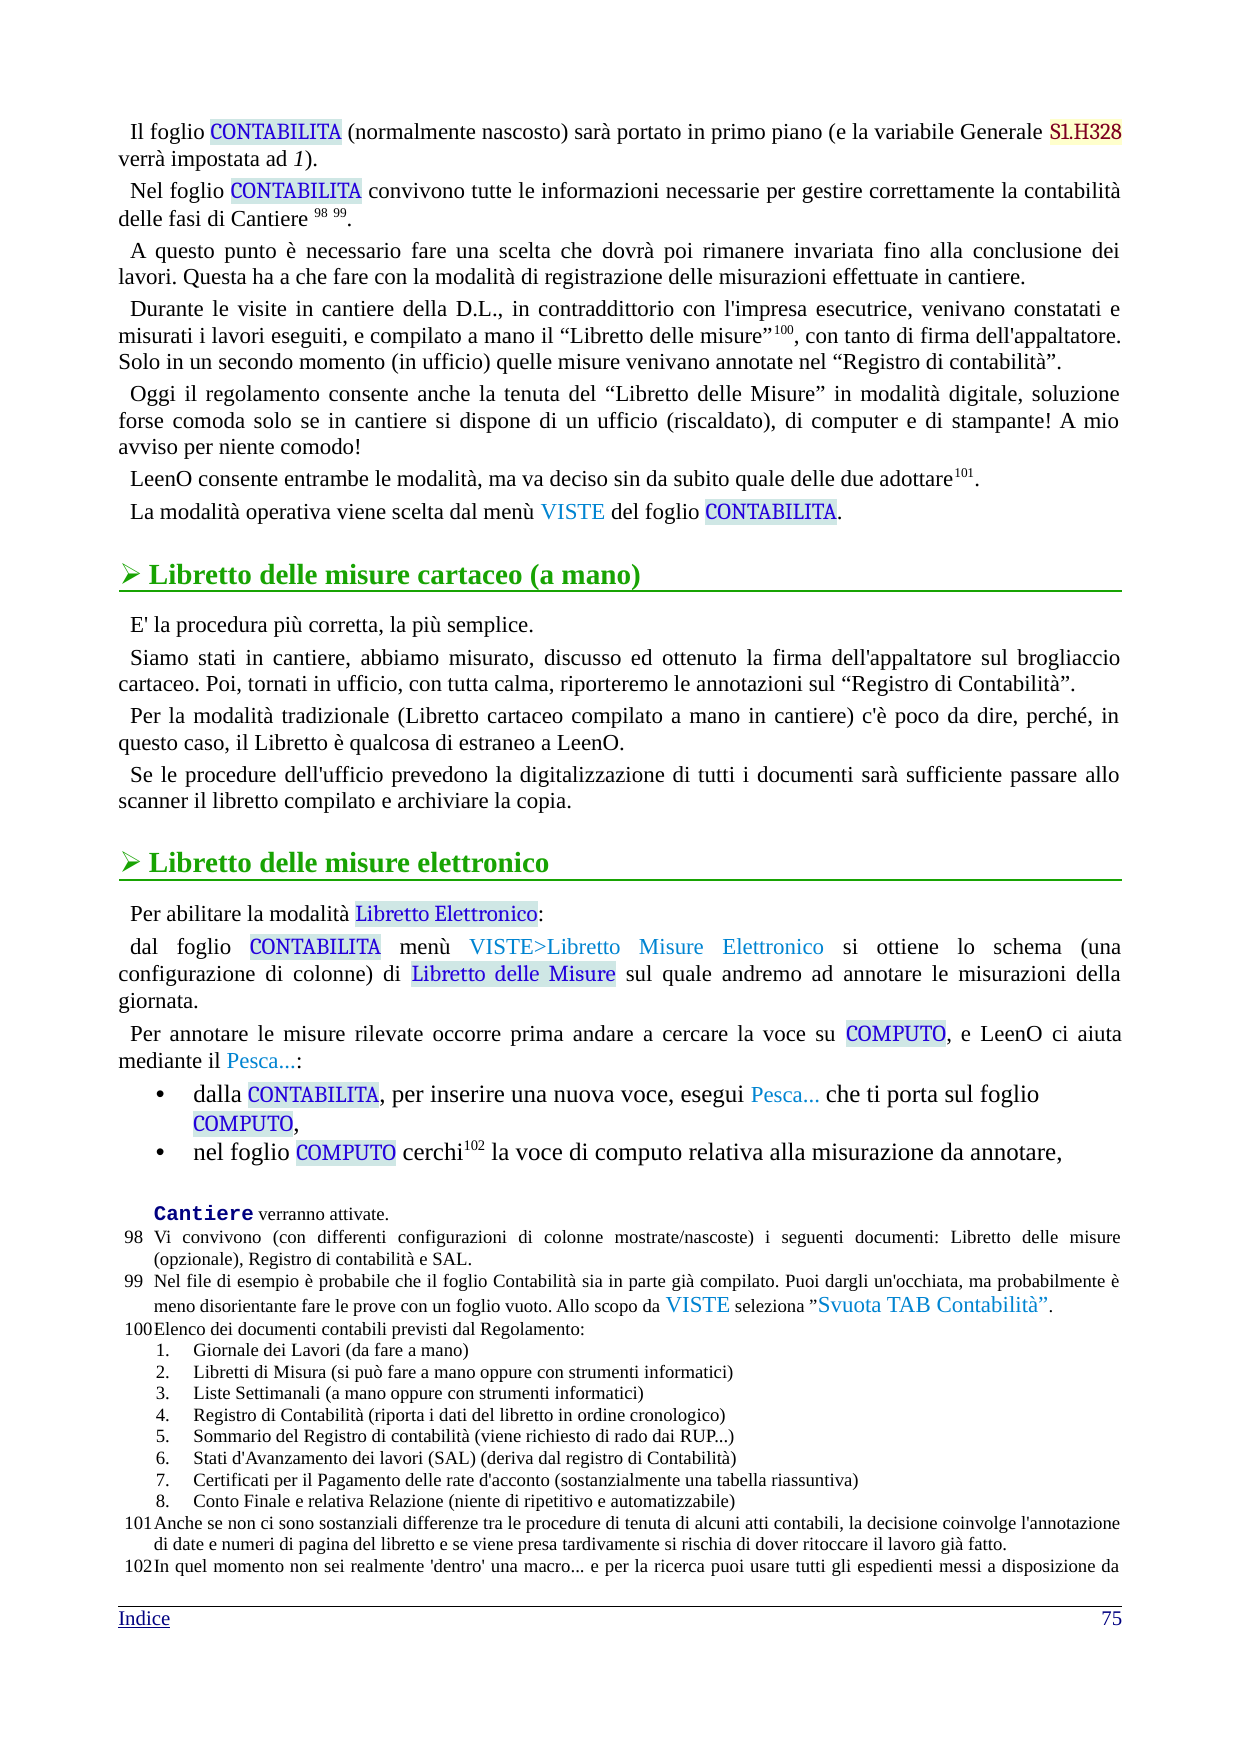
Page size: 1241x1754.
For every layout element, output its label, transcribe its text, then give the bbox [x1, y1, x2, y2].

text Per abilitare la modalità Libretto Elettronico: [118, 900, 1122, 927]
subtitle Libretto delle misure elettronico [119, 846, 1122, 879]
text E' la procedura più corretta, la più semplice. [118, 611, 1122, 638]
list Libretti di Misura (si può fare a mano oppure con strumenti informatici) [156, 1361, 1122, 1382]
text LeenO consente entrambe le modalità, ma va deciso sin da subito quale delle due adottare. [118, 466, 1122, 492]
list nel foglio COMPUTO cerchi la voce di computo relativa alla misurazione da annotare, [156, 1137, 1122, 1166]
text Nel file di esempio è probabile che il foglio Contabilità sia in parte già compilato. Puoi dargli un'occhiata, ma probabilmente è meno disorientante fare le prove con un foglio vuoto. Allo scopo da VISTE seleziona ”Svuota TAB Contabilità”. [124, 1269, 1122, 1317]
list Liste Settimanali (a mano oppure con strumenti informatici) [156, 1382, 1122, 1404]
list Stati d'Avanzamento dei lavori (SAL) (deriva dal registro di Contabilità) [156, 1447, 1122, 1468]
list Sommario del Registro di contabilità (viene richiesto di rado dai RUP...) [156, 1425, 1122, 1447]
subtitle Libretto delle misure cartaceo (a mano) [119, 557, 1122, 590]
text Nel foglio CONTABILITA convivono tutte le informazioni necessarie per gestire correttamente la contabilità delle fasi di Cantiere . [118, 177, 1122, 231]
text La modalità operativa viene scelta dal menù VISTE del foglio CONTABILITA. [118, 498, 1122, 525]
text A questo punto è necessario fare una scelta che dovrà poi rimanere invariata fino alla conclusione dei lavori. Questa ha a che fare con la modalità di registrazione delle misurazioni effettuate in cantiere. [118, 237, 1122, 289]
list In quel momento non sei realmente 'dentro' una macro... e per la ricerca puoi usare tutti gli espedienti messi a disposizione da [124, 1555, 1122, 1576]
text Per la modalità tradizionale (Libretto cartaceo compilato a mano in cantiere) c'è poco da dire, perché, in questo caso, il Libretto è qualcosa di estraneo a LeenO. [118, 702, 1122, 755]
text Se le procedure dell'ufficio prevedono la digitalizzazione di tutti i documenti sarà sufficiente passare allo scanner il libretto compilato e archiviare la copia. [118, 761, 1122, 814]
text Per annotare le misure rilevate occorre prima andare a cercare la voce su COMPUTO, e LeenO ci aiuta mediante il Pesca...: [118, 1019, 1122, 1073]
list Conto Finale e relativa Relazione (niente di ripetitivo e automatizzabile) [156, 1490, 1122, 1512]
text Elenco dei documenti contabili previsti dal Regolamento: [124, 1317, 1122, 1339]
text Oggi il regolamento consente anche la tenuta del “Libretto delle Misure” in modalità digitale, soluzione forse comoda solo se in cantiere si dispone di un ufficio (riscaldato), di computer e di stampante! A mio avviso per niente comodo! [118, 381, 1122, 459]
list Certificati per il Pagamento delle rate d'acconto (sostanzialmente una tabella riassuntiva) [156, 1468, 1122, 1490]
text Siamo stati in cantiere, abbiamo misurato, discusso ed ottenuto la firma dell'appaltatore sul brogliaccio cartaceo. Poi, tornati in ufficio, con tutta calma, riporteremo le annotazioni sul “Registro di Contabilità”. [118, 644, 1122, 696]
list dalla CONTABILITA, per inserire una nuova voce, esegui Pesca... che ti porta sul foglio COMPUTO, [156, 1079, 1122, 1137]
text dal foglio CONTABILITA menù VISTE>Libretto Misure Elettronico si ottiene lo schema (una configurazione di colonne) di Libretto delle Misure sul quale andremo ad annotare le misurazioni della giornata. [118, 933, 1122, 1014]
text Anche se non ci sono sostanziali differenze tra le procedure di tenuta di alcuni atti contabili, la decisione coinvolge l'annotazione di date e numeri di pagina del libretto e se viene presa tardivamente si rischia di dover ritoccare il lavoro già fatto. [124, 1512, 1122, 1555]
text Durante le visite in cantiere della D.L., in contraddittorio con l'impresa esecutrice, venivano constatati e misurati i lavori eseguiti, e compilato a mano il “Libretto delle misure”, con tanto di firma dell'appaltatore. Solo in un secondo momento (in ufficio) quelle misure venivano annotate nel “Registro di contabilità”. [118, 296, 1122, 374]
list Registro di Contabilità (riporta i dati del libretto in ordine cronologico) [156, 1404, 1122, 1425]
text Il foglio CONTABILITA (normalmente nascosto) sarà portato in primo piano (e la variabile Generale S1.H328 verrà impostata ad 1). [118, 118, 1122, 172]
text Cantiere verranno attivate. [124, 1203, 1122, 1226]
text Vi convivono (con differenti configurazioni di colonne mostrate/nascoste) i seguenti documenti: Libretto delle misure (opzionale), Registro di contabilità e SAL. [124, 1226, 1122, 1269]
list Giornale dei Lavori (da fare a mano) [156, 1339, 1122, 1361]
